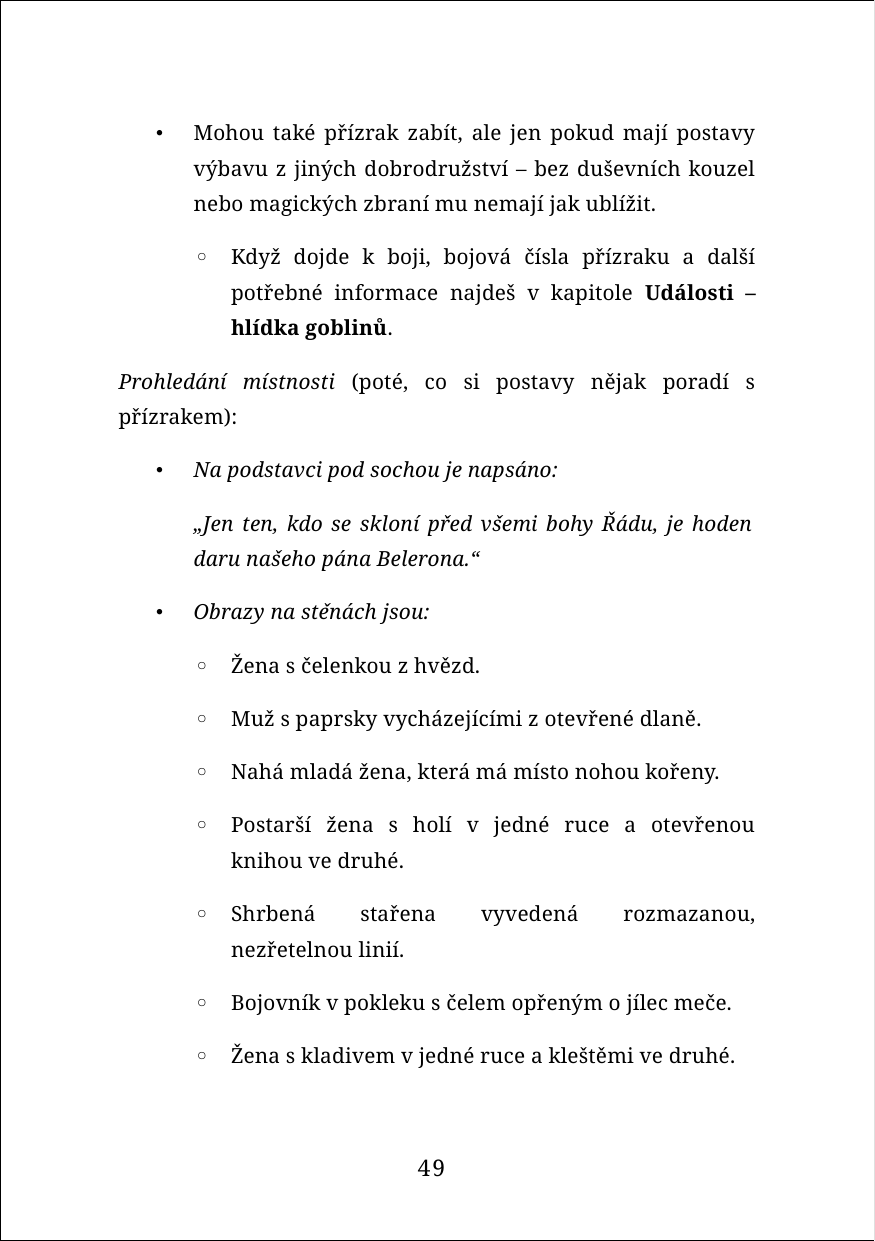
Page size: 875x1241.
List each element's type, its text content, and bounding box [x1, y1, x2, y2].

list Shrbená stařena vyvedená rozmazanou, nezřetelnou linií. [193, 899, 756, 963]
list Žena s čelenkou z hvězd. [193, 651, 756, 679]
list Mohou také přízrak zabít, ale jen pokud mají postavy výbavu z jiných dobrodružství – bez duševních kouzel nebo magických zbraní mu nemají jak ublížit. [156, 118, 756, 218]
list Postarší žena s holí v jedné ruce a otevřenou knihou ve druhé. [193, 810, 756, 874]
list Obrazy na stěnách jsou: [156, 597, 756, 626]
list „Jen ten, kdo se skloní před všemi bohy Řádu, je hoden daru našeho pána Belerona.“ [156, 509, 756, 573]
list Když dojde k boji, bojová čísla přízraku a další potřebné informace najdeš v kapitole Události – hlídka goblinů. [193, 242, 756, 342]
list Žena s kladivem v jedné ruce a kleštěmi ve druhé. [193, 1041, 756, 1069]
list Muž s paprsky vycházejícími z otevřené dlaně. [193, 704, 756, 732]
list Na podstavci pod sochou je napsáno: [156, 456, 756, 484]
list Bojovník v pokleku s čelem opřeným o jílec meče. [193, 988, 756, 1016]
list Nahá mladá žena, která má místo nohou kořeny. [193, 757, 756, 786]
text Prohledání místnosti (poté, co si postavy nějak poradí s přízrakem): [118, 367, 756, 431]
